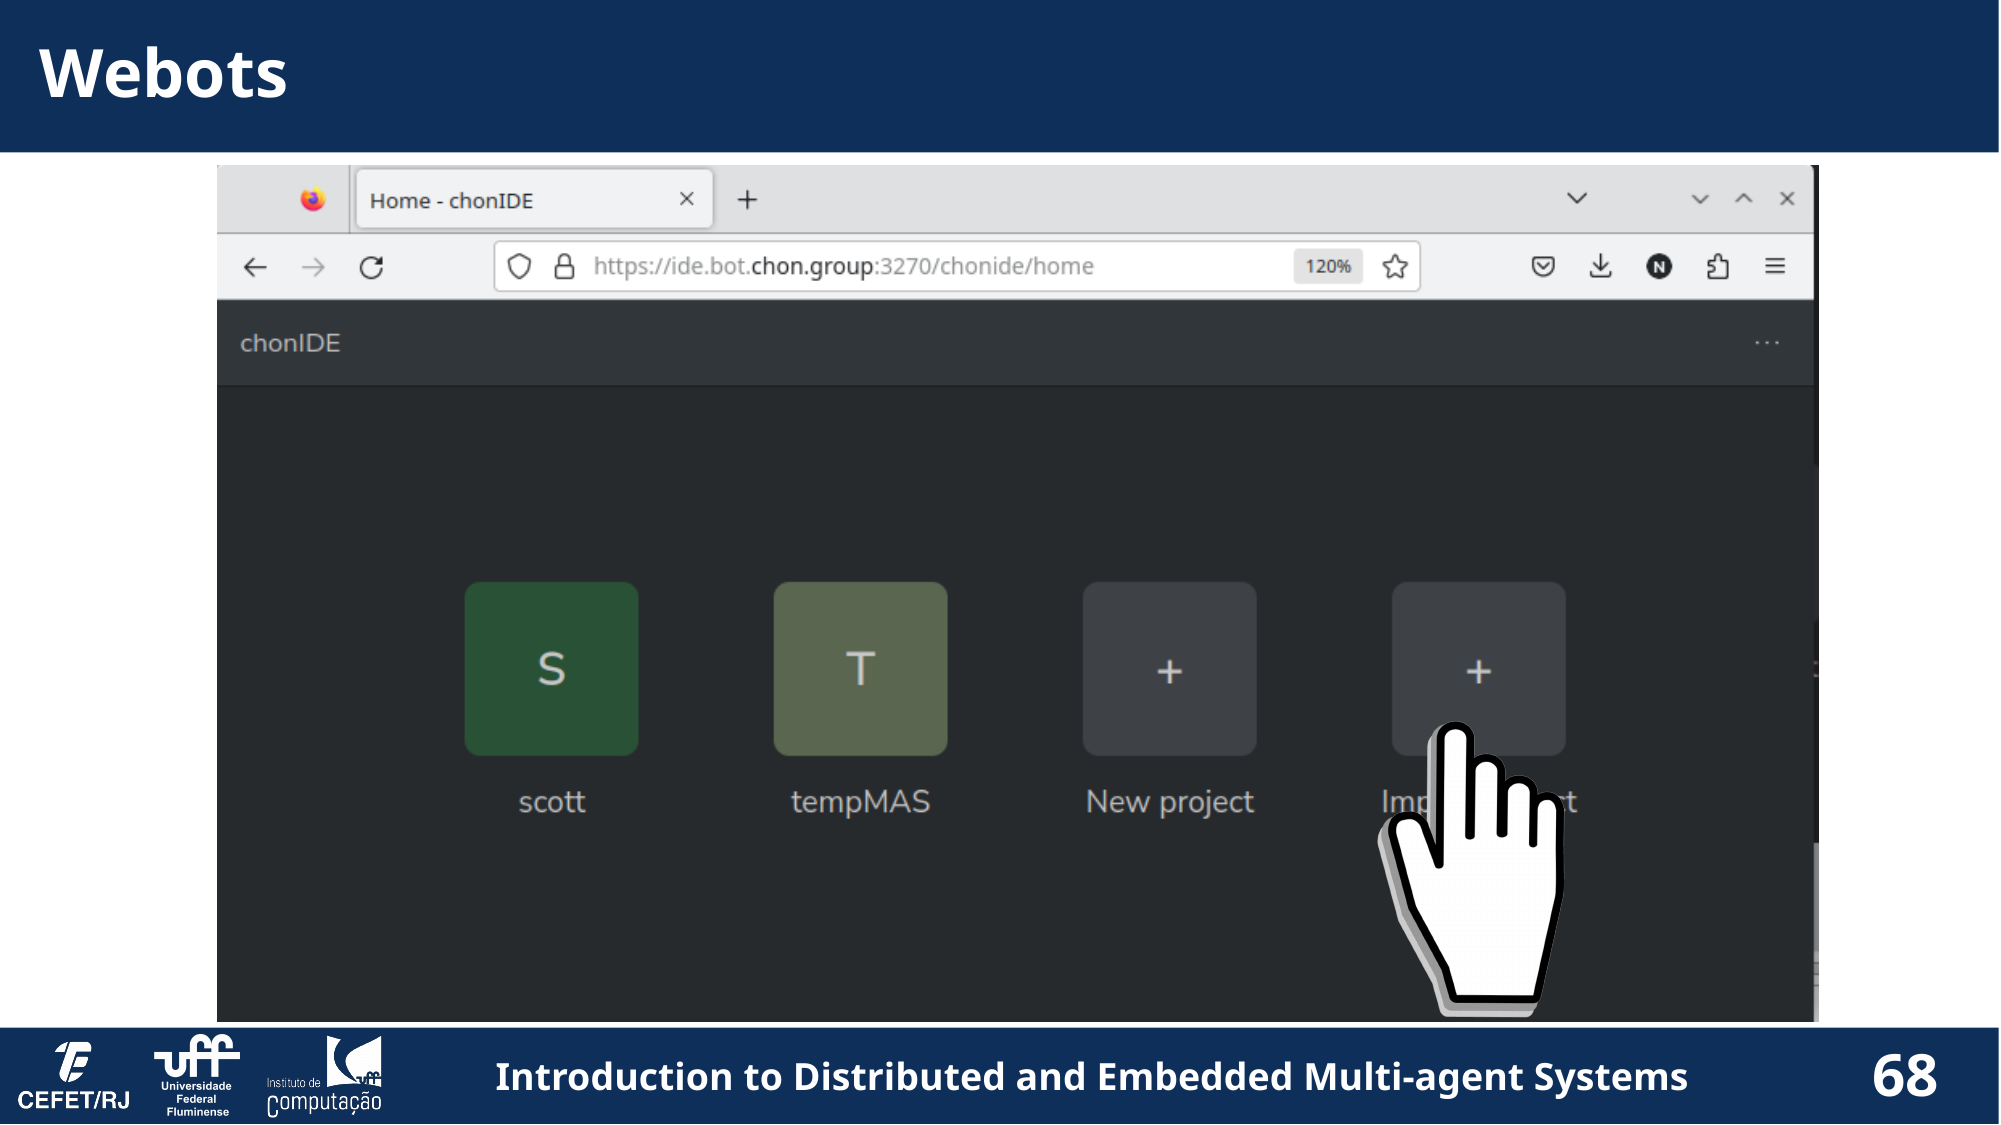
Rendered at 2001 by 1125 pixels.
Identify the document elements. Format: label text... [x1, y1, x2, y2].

picture [153, 1033, 241, 1121]
picture [217, 165, 1819, 1022]
picture [265, 1033, 383, 1118]
text_box Webots [25, 23, 1998, 116]
picture [18, 1021, 129, 1125]
